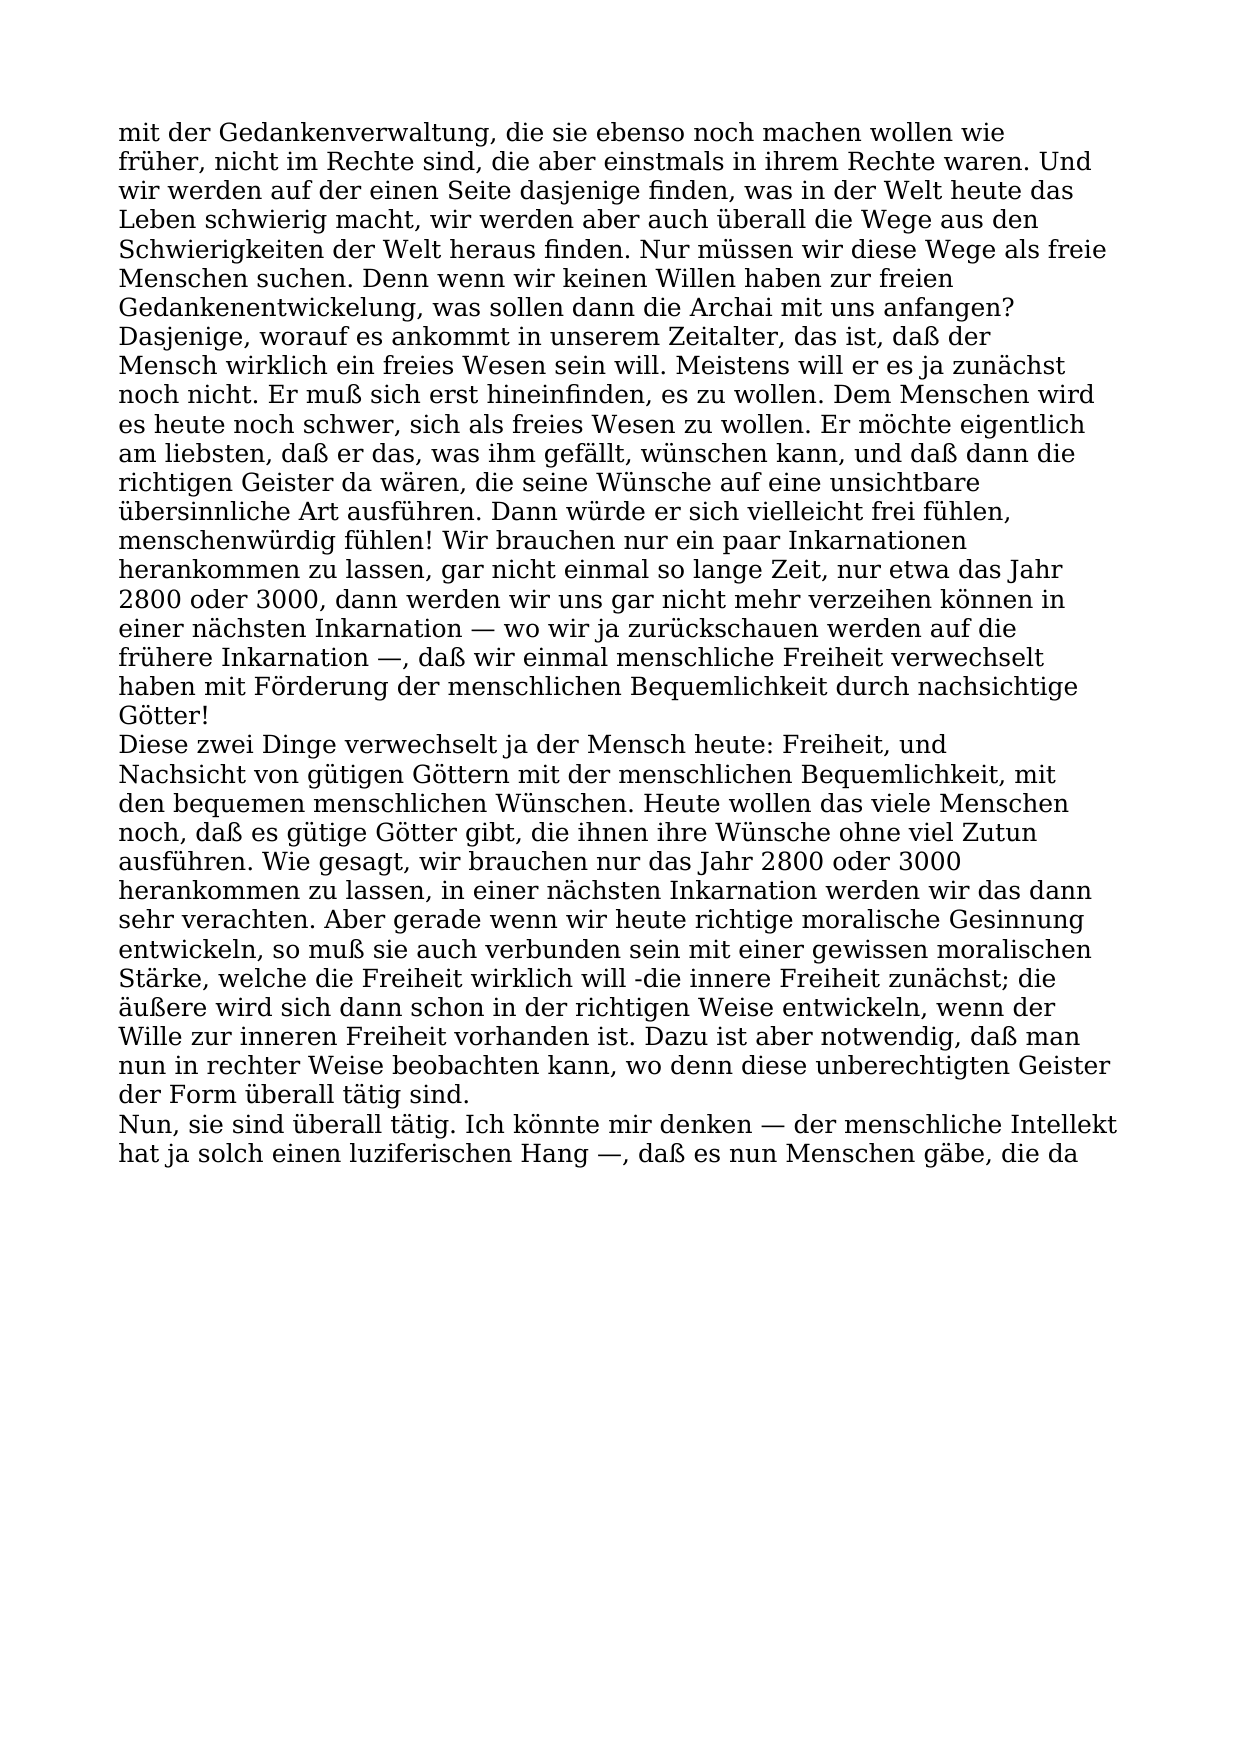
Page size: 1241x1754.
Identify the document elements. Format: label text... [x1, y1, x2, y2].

text Götter! [118, 701, 1122, 731]
text herankommen zu lassen, gar nicht einmal so lange Zeit, nur etwa das Jahr [118, 556, 1122, 585]
text richtigen Geister da wären, die seine Wünsche auf eine unsichtbare [118, 468, 1122, 497]
text Leben schwierig macht, wir werden aber auch überall die Wege aus den [118, 206, 1122, 235]
text herankommen zu lassen, in einer nächsten Inkarnation werden wir das dann [118, 876, 1122, 906]
text Gedankenentwickelung, was sollen dann die Archai mit uns anfangen? [118, 293, 1122, 322]
text noch nicht. Er muß sich erst hineinfinden, es zu wollen. Dem Menschen wird [118, 381, 1122, 410]
text einer nächsten Inkarnation — wo wir ja zurückschauen werden auf die [118, 614, 1122, 643]
text entwickeln, so muß sie auch verbunden sein mit einer gewissen moralischen [118, 935, 1122, 964]
text den bequemen menschlichen Wünschen. Heute wollen das viele Menschen [118, 789, 1122, 818]
text wir werden auf der einen Seite dasjenige finden, was in der Welt heute das [118, 176, 1122, 206]
text Mensch wirklich ein freies Wesen sein will. Meistens will er es ja zunächst [118, 351, 1122, 381]
text Diese zwei Dinge verwechselt ja der Mensch heute: Freiheit, und [118, 731, 1122, 760]
text am liebsten, daß er das, was ihm gefällt, wünschen kann, und daß dann die [118, 439, 1122, 468]
text frühere Inkarnation —, daß wir einmal menschliche Freiheit verwechselt [118, 643, 1122, 672]
text mit der Gedankenverwaltung, die sie ebenso noch machen wollen wie [118, 118, 1122, 147]
text Menschen suchen. Denn wenn wir keinen Willen haben zur freien [118, 264, 1122, 293]
text es heute noch schwer, sich als freies Wesen zu wollen. Er möchte eigentlich [118, 410, 1122, 439]
text menschenwürdig fühlen! Wir brauchen nur ein paar Inkarnationen [118, 526, 1122, 556]
text Wille zur inneren Freiheit vorhanden ist. Dazu ist aber notwendig, daß man [118, 1022, 1122, 1051]
text Nun, sie sind überall tätig. Ich könnte mir denken — der menschliche Intellekt [118, 1110, 1122, 1139]
text übersinnliche Art ausführen. Dann würde er sich vielleicht frei fühlen, [118, 497, 1122, 526]
text äußere wird sich dann schon in der richtigen Weise entwickeln, wenn der [118, 993, 1122, 1022]
text der Form überall tätig sind. [118, 1081, 1122, 1110]
text sehr verachten. Aber gerade wenn wir heute richtige moralische Gesinnung [118, 906, 1122, 935]
text hat ja solch einen luziferischen Hang —, daß es nun Menschen gäbe, die da [118, 1139, 1122, 1168]
text ausführen. Wie gesagt, wir brauchen nur das Jahr 2800 oder 3000 [118, 847, 1122, 876]
text Nachsicht von gütigen Göttern mit der menschlichen Bequemlichkeit, mit [118, 760, 1122, 789]
text Dasjenige, worauf es ankommt in unserem Zeitalter, das ist, daß der [118, 322, 1122, 351]
text haben mit Förderung der menschlichen Bequemlichkeit durch nachsichtige [118, 672, 1122, 701]
text nun in rechter Weise beobachten kann, wo denn diese unberechtigten Geister [118, 1051, 1122, 1081]
text noch, daß es gütige Götter gibt, die ihnen ihre Wünsche ohne viel Zutun [118, 818, 1122, 847]
text Stärke, welche die Freiheit wirklich will -die innere Freiheit zunächst; die [118, 964, 1122, 993]
text früher, nicht im Rechte sind, die aber einstmals in ihrem Rechte waren. Und [118, 147, 1122, 176]
text 2800 oder 3000, dann werden wir uns gar nicht mehr verzeihen können in [118, 585, 1122, 614]
text Schwierigkeiten der Welt heraus finden. Nur müssen wir diese Wege als freie [118, 235, 1122, 264]
